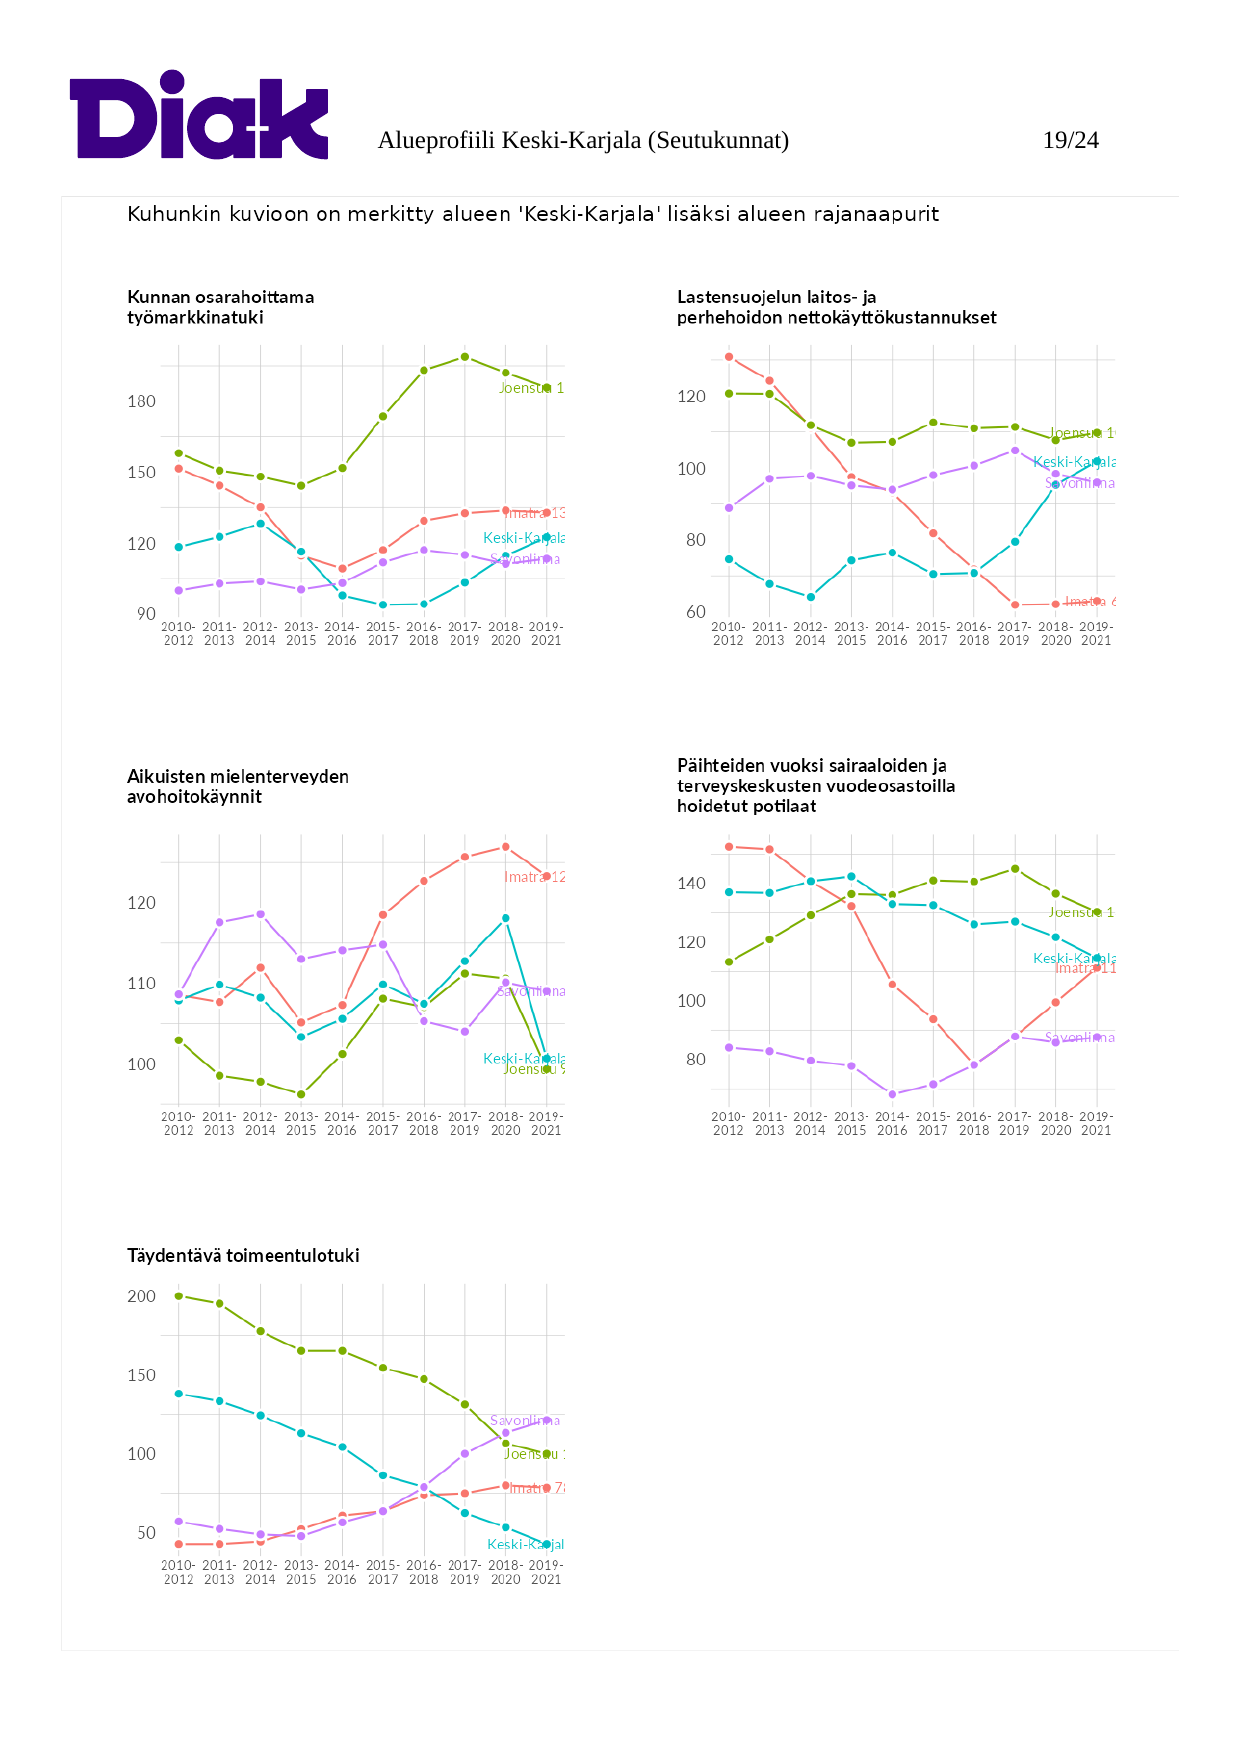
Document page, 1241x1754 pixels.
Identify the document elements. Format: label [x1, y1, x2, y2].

picture [61, 196, 1179, 1651]
